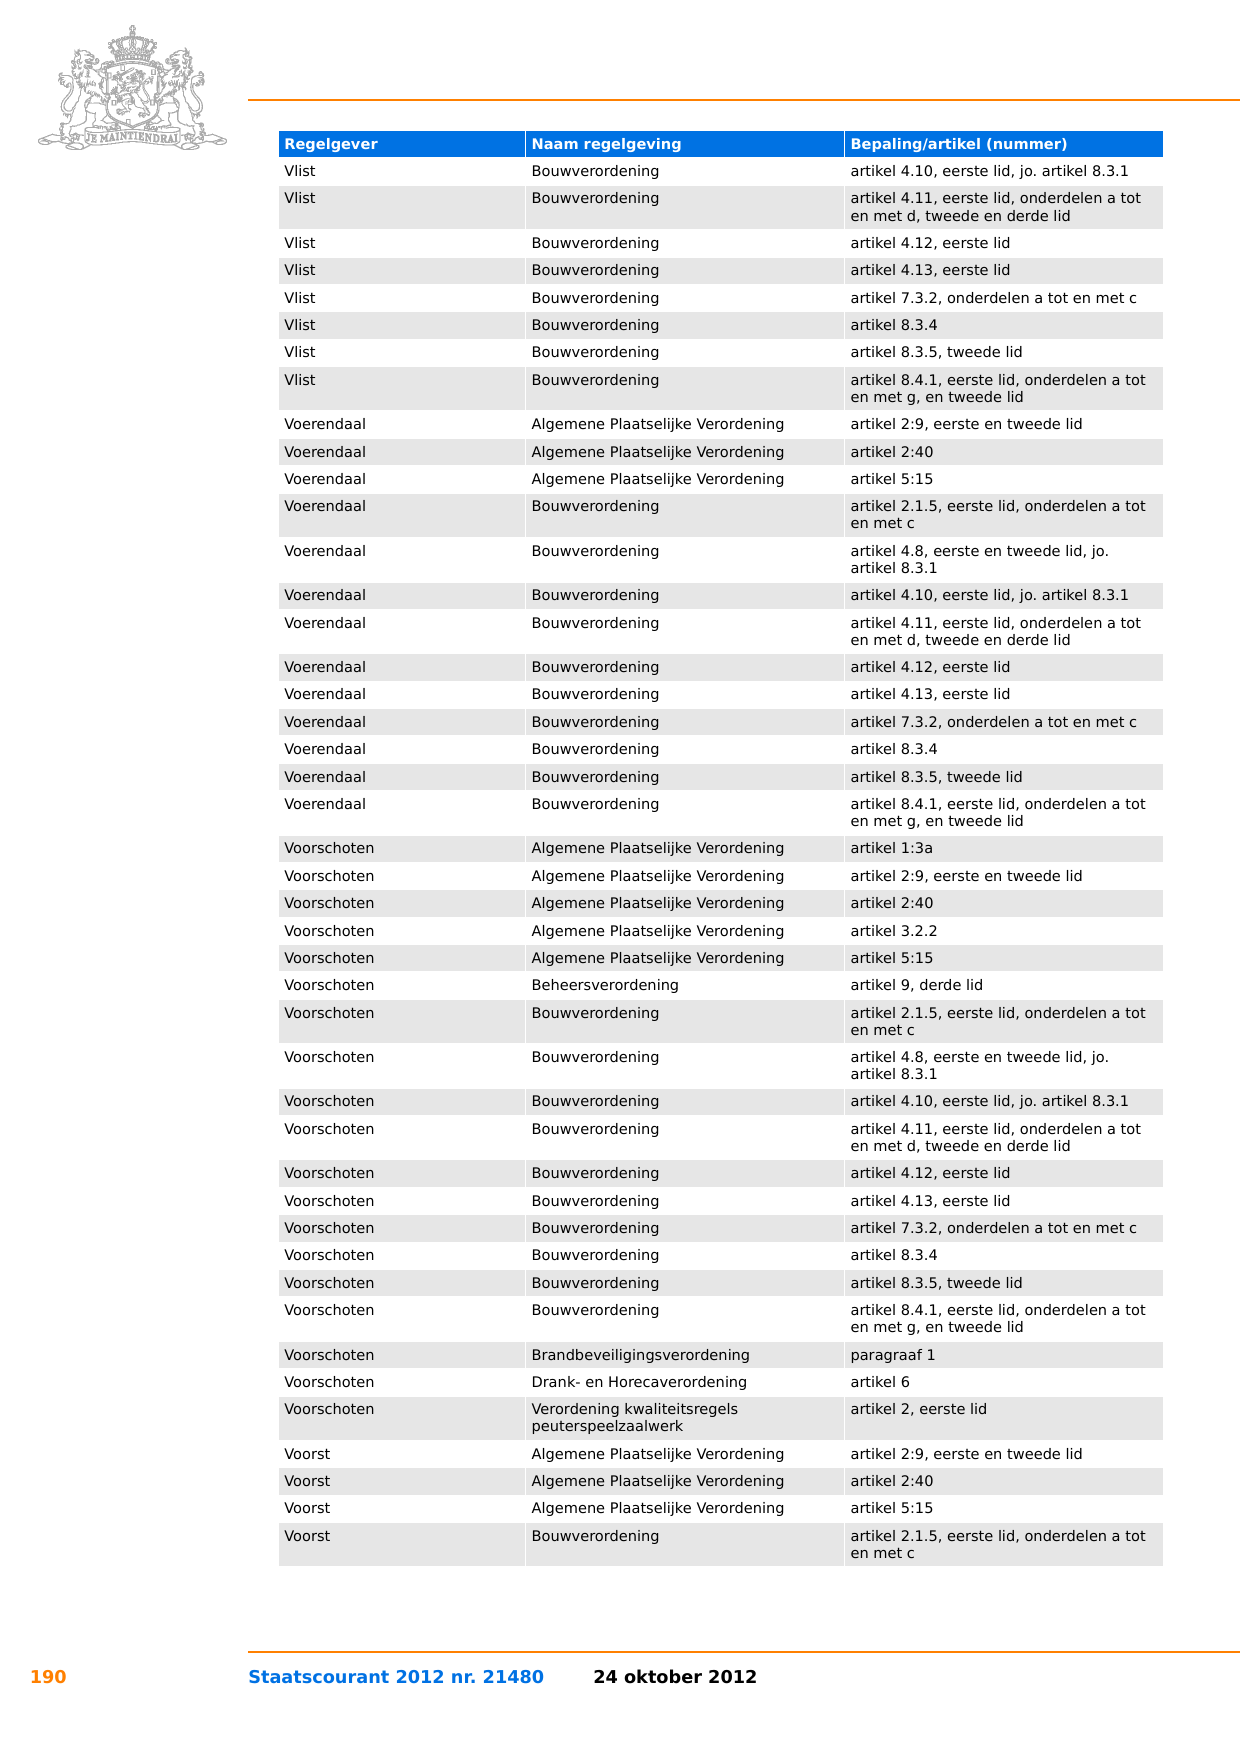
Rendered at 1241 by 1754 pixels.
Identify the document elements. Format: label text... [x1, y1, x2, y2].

table_cell artikel 5:15 [845, 1496, 1163, 1522]
table_cell Voorschoten [279, 918, 525, 944]
table_cell artikel 4.12, eerste lid [845, 1160, 1163, 1187]
table_cell artikel 2:40 [845, 439, 1163, 465]
table_cell Bouwverordening [526, 709, 844, 735]
table_cell Vlist [279, 367, 525, 410]
table_cell Bouwverordening [526, 230, 844, 256]
table_cell Voorschoten [279, 1160, 525, 1187]
table_cell artikel 9, derde lid [845, 973, 1163, 999]
table_cell Algemene Plaatselijke Verordening [526, 1496, 844, 1522]
table_cell Voorst [279, 1523, 525, 1566]
table_header Bepaling/artikel (nummer) [845, 131, 1163, 157]
table_cell Bouwverordening [526, 1188, 844, 1214]
table_cell artikel 4.12, eerste lid [845, 230, 1163, 256]
table_cell Voorschoten [279, 1270, 525, 1296]
table_cell Algemene Plaatselijke Verordening [526, 918, 844, 944]
table_cell Voorschoten [279, 1397, 525, 1440]
table_cell artikel 8.4.1, eerste lid, onderdelen a tot en met g, en tweede lid [845, 367, 1163, 410]
table_cell Voorschoten [279, 1215, 525, 1242]
table_cell Voorschoten [279, 1000, 525, 1043]
table_cell Verordening kwaliteitsregels peuterspeelzaalwerk [526, 1397, 844, 1440]
table_cell Voerendaal [279, 538, 525, 581]
table_cell Voorschoten [279, 863, 525, 889]
table_cell Vlist [279, 285, 525, 311]
table_cell Bouwverordening [526, 1298, 844, 1341]
table_cell Vlist [279, 230, 525, 256]
table_cell Voerendaal [279, 583, 525, 609]
table_cell Voorschoten [279, 1243, 525, 1269]
table_cell artikel 8.4.1, eerste lid, onderdelen a tot en met g, en tweede lid [845, 1298, 1163, 1341]
table_cell Bouwverordening [526, 1523, 844, 1566]
table_cell artikel 8.3.4 [845, 312, 1163, 339]
table_cell artikel 1:3a [845, 836, 1163, 862]
table_cell Voerendaal [279, 654, 525, 681]
table_cell Bouwverordening [526, 1243, 844, 1269]
table_cell artikel 5:15 [845, 466, 1163, 493]
table_cell Voerendaal [279, 610, 525, 653]
table_cell Algemene Plaatselijke Verordening [526, 945, 844, 971]
table_cell Bouwverordening [526, 158, 844, 185]
table_cell Bouwverordening [526, 610, 844, 653]
table_cell Bouwverordening [526, 1270, 844, 1296]
table_cell Voorschoten [279, 890, 525, 917]
table_cell Bouwverordening [526, 1000, 844, 1043]
table_cell Voorschoten [279, 1116, 525, 1159]
table_cell Voorschoten [279, 1044, 525, 1088]
table_cell Bouwverordening [526, 186, 844, 229]
table_cell Bouwverordening [526, 494, 844, 537]
table_cell artikel 2:9, eerste en tweede lid [845, 863, 1163, 889]
table_cell Algemene Plaatselijke Verordening [526, 1441, 844, 1467]
table_cell Bouwverordening [526, 654, 844, 681]
table_cell Voorst [279, 1496, 525, 1522]
table_cell Bouwverordening [526, 1160, 844, 1187]
table_cell Bouwverordening [526, 340, 844, 366]
table_cell artikel 2.1.5, eerste lid, onderdelen a tot en met c [845, 494, 1163, 537]
table_cell Drank- en Horecaverordening [526, 1369, 844, 1396]
table_cell Algemene Plaatselijke Verordening [526, 411, 844, 438]
table_cell artikel 8.3.5, tweede lid [845, 340, 1163, 366]
table_cell artikel 4.13, eerste lid [845, 258, 1163, 284]
table_cell Vlist [279, 258, 525, 284]
table_cell artikel 8.3.4 [845, 1243, 1163, 1269]
table_cell artikel 2.1.5, eerste lid, onderdelen a tot en met c [845, 1523, 1163, 1566]
table_cell artikel 2:40 [845, 1468, 1163, 1495]
table_cell Voorst [279, 1468, 525, 1495]
table_cell Voorschoten [279, 1298, 525, 1341]
table_cell Voorschoten [279, 1089, 525, 1115]
table_cell Vlist [279, 186, 525, 229]
table_cell Voerendaal [279, 494, 525, 537]
table_cell artikel 2:9, eerste en tweede lid [845, 1441, 1163, 1467]
table_cell artikel 4.10, eerste lid, jo. artikel 8.3.1 [845, 1089, 1163, 1115]
table_cell Vlist [279, 340, 525, 366]
table_cell artikel 4.10, eerste lid, jo. artikel 8.3.1 [845, 583, 1163, 609]
table_cell Voerendaal [279, 411, 525, 438]
table_cell Voerendaal [279, 682, 525, 708]
table_cell Bouwverordening [526, 1089, 844, 1115]
table_cell Voorschoten [279, 1188, 525, 1214]
table_cell artikel 3.2.2 [845, 918, 1163, 944]
table_cell Voerendaal [279, 736, 525, 763]
table_cell artikel 8.3.5, tweede lid [845, 1270, 1163, 1296]
table_cell Beheersverordening [526, 973, 844, 999]
table_cell artikel 4.8, eerste en tweede lid, jo. artikel 8.3.1 [845, 538, 1163, 581]
table_cell artikel 7.3.2, onderdelen a tot en met c [845, 285, 1163, 311]
table_cell Vlist [279, 158, 525, 185]
table_cell artikel 4.10, eerste lid, jo. artikel 8.3.1 [845, 158, 1163, 185]
table_cell artikel 7.3.2, onderdelen a tot en met c [845, 1215, 1163, 1242]
table_cell artikel 4.11, eerste lid, onderdelen a tot en met d, tweede en derde lid [845, 1116, 1163, 1159]
table_cell Bouwverordening [526, 258, 844, 284]
table_cell Bouwverordening [526, 791, 844, 834]
table_cell Algemene Plaatselijke Verordening [526, 1468, 844, 1495]
table_cell artikel 2:9, eerste en tweede lid [845, 411, 1163, 438]
table_cell Bouwverordening [526, 736, 844, 763]
table_cell Bouwverordening [526, 312, 844, 339]
table_cell artikel 5:15 [845, 945, 1163, 971]
table_header Naam regelgeving [526, 131, 844, 157]
table_cell Bouwverordening [526, 583, 844, 609]
table_cell Bouwverordening [526, 682, 844, 708]
table_cell Voerendaal [279, 764, 525, 790]
table_cell artikel 8.3.5, tweede lid [845, 764, 1163, 790]
table_cell Algemene Plaatselijke Verordening [526, 439, 844, 465]
table_cell Vlist [279, 312, 525, 339]
table_cell Algemene Plaatselijke Verordening [526, 890, 844, 917]
table_cell Voorschoten [279, 1342, 525, 1368]
table_cell artikel 4.11, eerste lid, onderdelen a tot en met d, tweede en derde lid [845, 186, 1163, 229]
table_cell Brandbeveiligingsverordening [526, 1342, 844, 1368]
table_cell Bouwverordening [526, 367, 844, 410]
table_cell Bouwverordening [526, 1044, 844, 1088]
table_cell Bouwverordening [526, 538, 844, 581]
table_cell artikel 4.11, eerste lid, onderdelen a tot en met d, tweede en derde lid [845, 610, 1163, 653]
table_cell artikel 2, eerste lid [845, 1397, 1163, 1440]
table_cell artikel 4.8, eerste en tweede lid, jo. artikel 8.3.1 [845, 1044, 1163, 1088]
table_cell artikel 2:40 [845, 890, 1163, 917]
table_cell Voorschoten [279, 945, 525, 971]
table_cell Algemene Plaatselijke Verordening [526, 466, 844, 493]
table_cell Algemene Plaatselijke Verordening [526, 836, 844, 862]
table_cell Voorschoten [279, 836, 525, 862]
picture [38, 25, 227, 150]
table_cell Voerendaal [279, 709, 525, 735]
table_cell Voorst [279, 1441, 525, 1467]
table_cell artikel 7.3.2, onderdelen a tot en met c [845, 709, 1163, 735]
table_cell artikel 4.13, eerste lid [845, 1188, 1163, 1214]
table_cell artikel 6 [845, 1369, 1163, 1396]
table_cell Voorschoten [279, 973, 525, 999]
table_cell Bouwverordening [526, 285, 844, 311]
table_header Regelgever [279, 131, 525, 157]
table_cell artikel 8.3.4 [845, 736, 1163, 763]
table_cell Bouwverordening [526, 1116, 844, 1159]
table_cell artikel 8.4.1, eerste lid, onderdelen a tot en met g, en tweede lid [845, 791, 1163, 834]
table_cell Algemene Plaatselijke Verordening [526, 863, 844, 889]
table_cell Bouwverordening [526, 764, 844, 790]
table_cell Voerendaal [279, 791, 525, 834]
table_cell Voerendaal [279, 466, 525, 493]
table_cell artikel 4.13, eerste lid [845, 682, 1163, 708]
table_cell paragraaf 1 [845, 1342, 1163, 1368]
table_cell artikel 4.12, eerste lid [845, 654, 1163, 681]
table_cell Voerendaal [279, 439, 525, 465]
table_cell artikel 2.1.5, eerste lid, onderdelen a tot en met c [845, 1000, 1163, 1043]
table_cell Voorschoten [279, 1369, 525, 1396]
table_cell Bouwverordening [526, 1215, 844, 1242]
